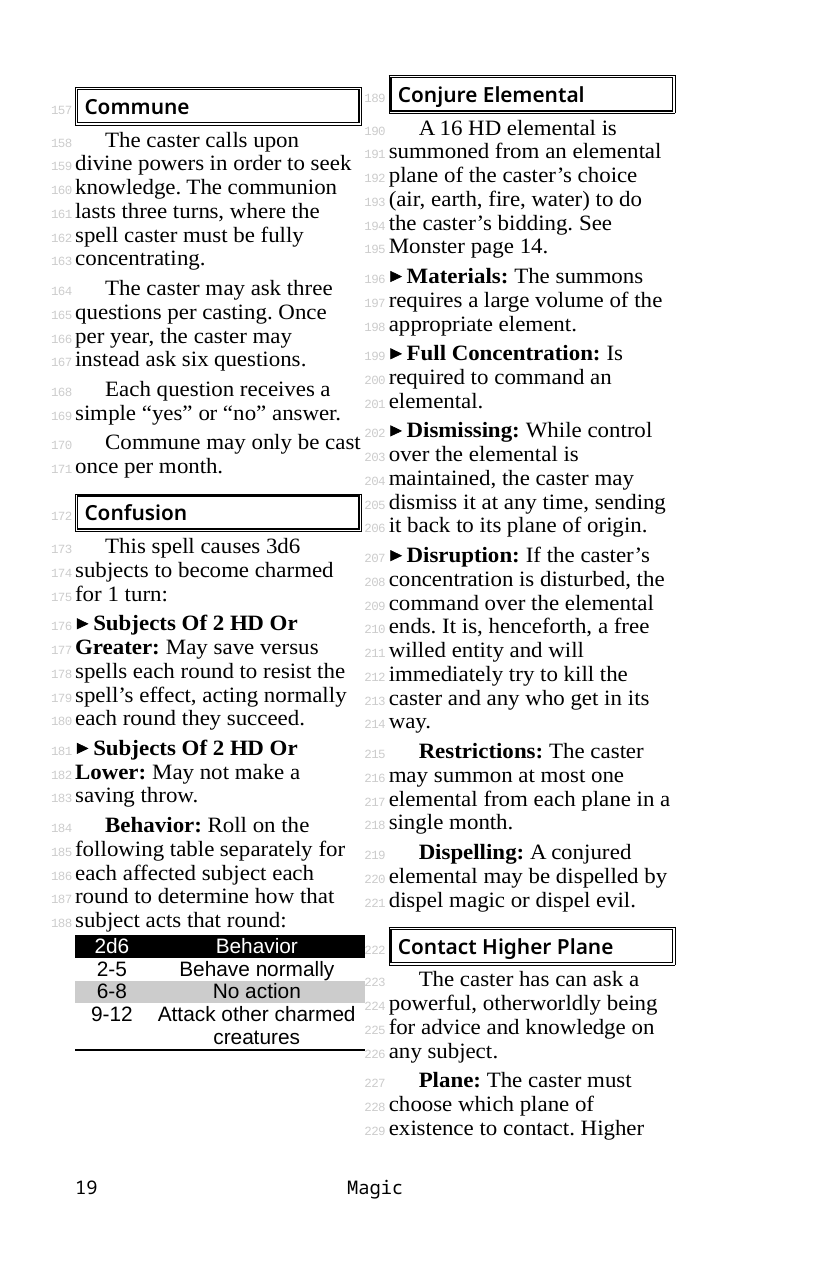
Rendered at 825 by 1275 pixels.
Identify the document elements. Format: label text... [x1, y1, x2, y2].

table_cell No action [148, 981, 365, 1003]
text A 16 HD elemental is summoned from an elemental plane of the caster’s choice (air, earth, fire, water) to do the caster’s bidding. See Monster page 14. [388, 116, 675, 259]
text The caster may ask three questions per casting. Once per year, the caster may instead ask six questions. [75, 277, 362, 372]
table_cell Attack other charmed creatures [148, 1004, 365, 1049]
text Commune may only be cast once per month. [75, 431, 362, 478]
text The caster has can ask a powerful, otherworldly being for advice and knowledge on any subject. [388, 968, 675, 1063]
text This spell causes 3d6 subjects to become charmed for 1 turn: [75, 535, 362, 606]
list Dispelling: A conjured elemental may be dispelled by dispel magic or dispel evil. [388, 841, 675, 912]
text The caster calls upon divine powers in order to seek knowledge. The communion lasts three turns, where the spell caster must be fully concentrating. [75, 128, 362, 271]
list Full Concentration: Is required to command an elemental. [388, 342, 675, 413]
text Behavior: Roll on the following table separately for each affected subject each round to determine how that subject acts that round: [75, 814, 362, 932]
table_header Behavior [148, 935, 365, 958]
table_cell 2-5 [75, 958, 148, 981]
list Dismissing: While control over the elemental is maintained, the caster may dismiss it at any time, sending it back to its plane of origin. [388, 419, 675, 538]
subtitle Confusion [78, 497, 358, 528]
list Subjects of 2 HD or lower: May not make a saving throw. [75, 737, 362, 808]
table_header 2d6 [75, 935, 148, 958]
list Disruption: If the caster’s concentration is disturbed, the command over the elemental ends. It is, henceforth, a free willed entity and will immediately try to kill the caster and any who get in its way. [388, 544, 675, 734]
table_cell 9-12 [75, 1004, 148, 1049]
text Plane: The caster must choose which plane of existence to contact. Higher [388, 1069, 675, 1140]
list Subjects of 2 HD or greater: May save versus spells each round to resist the spell’s effect, acting normally each round they succeed. [75, 612, 362, 731]
list Restrictions: The caster may summon at most one elemental from each plane in a single month. [388, 740, 675, 834]
list Materials: The summons requires a large volume of the appropriate element. [388, 265, 675, 336]
text Each question receives a simple “yes” or “no” answer. [75, 378, 362, 425]
table_cell 6-8 [75, 981, 148, 1003]
subtitle Contact Higher Plane [392, 930, 672, 962]
subtitle Conjure Elemental [392, 78, 672, 110]
table_cell Behave normally [148, 958, 365, 981]
